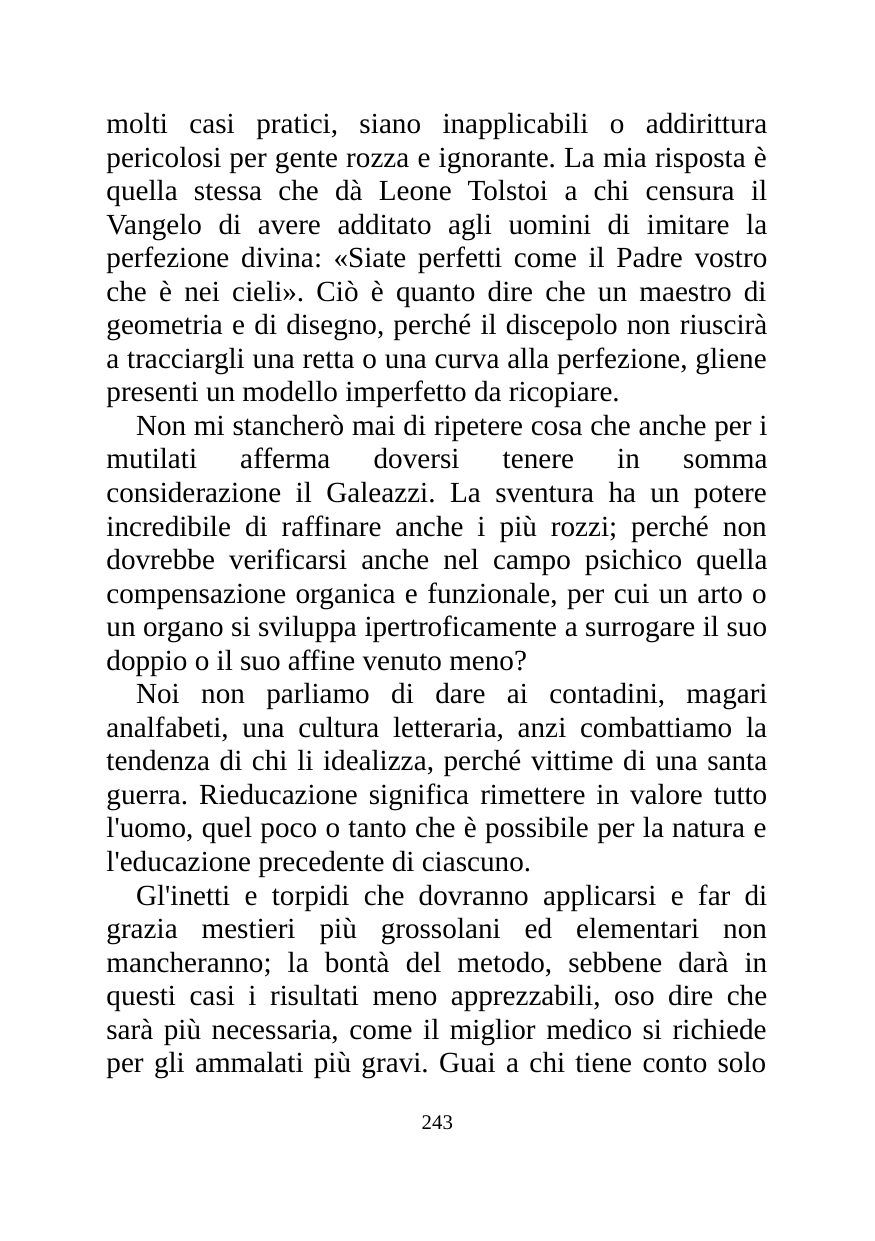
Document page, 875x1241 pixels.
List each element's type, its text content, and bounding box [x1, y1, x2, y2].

text molti casi pratici, siano inapplicabili o addirittura pericolosi per gente rozza e ignorante. La mia risposta è quella stessa che dà Leone Tolstoi a chi censura il Vangelo di avere additato agli uomini di imitare la perfezione divina: «Siate perfetti come il Padre vostro che è nei cieli». Ciò è quanto dire che un maestro di geometria e di disegno, perché il discepolo non riuscirà a tracciargli una retta o una curva alla perfezione, gliene presenti un modello imperfetto da ricopiare. [106, 106, 768, 408]
text Non mi stancherò mai di ripetere cosa che anche per i mutilati afferma doversi tenere in somma considerazione il Galeazzi. La sventura ha un potere incredibile di raffinare anche i più rozzi; perché non dovrebbe verificarsi anche nel campo psichico quella compensazione organica e funzionale, per cui un arto o un organo si sviluppa ipertroficamente a surrogare il suo doppio o il suo affine venuto meno? [106, 408, 768, 676]
text Gl'inetti e torpidi che dovranno applicarsi e far di grazia mestieri più grossolani ed elementari non mancheranno; la bontà del metodo, sebbene darà in questi casi i risultati meno apprezzabili, oso dire che sarà più necessaria, come il miglior medico si richiede per gli ammalati più gravi. Guai a chi tiene conto solo [106, 878, 768, 1079]
text Noi non parliamo di dare ai contadini, magari analfabeti, una cultura letteraria, anzi combattiamo la tendenza di chi li idealizza, perché vittime di una santa guerra. Rieducazione significa rimettere in valore tutto l'uomo, quel poco o tanto che è possibile per la natura e l'educazione precedente di ciascuno. [106, 676, 768, 878]
